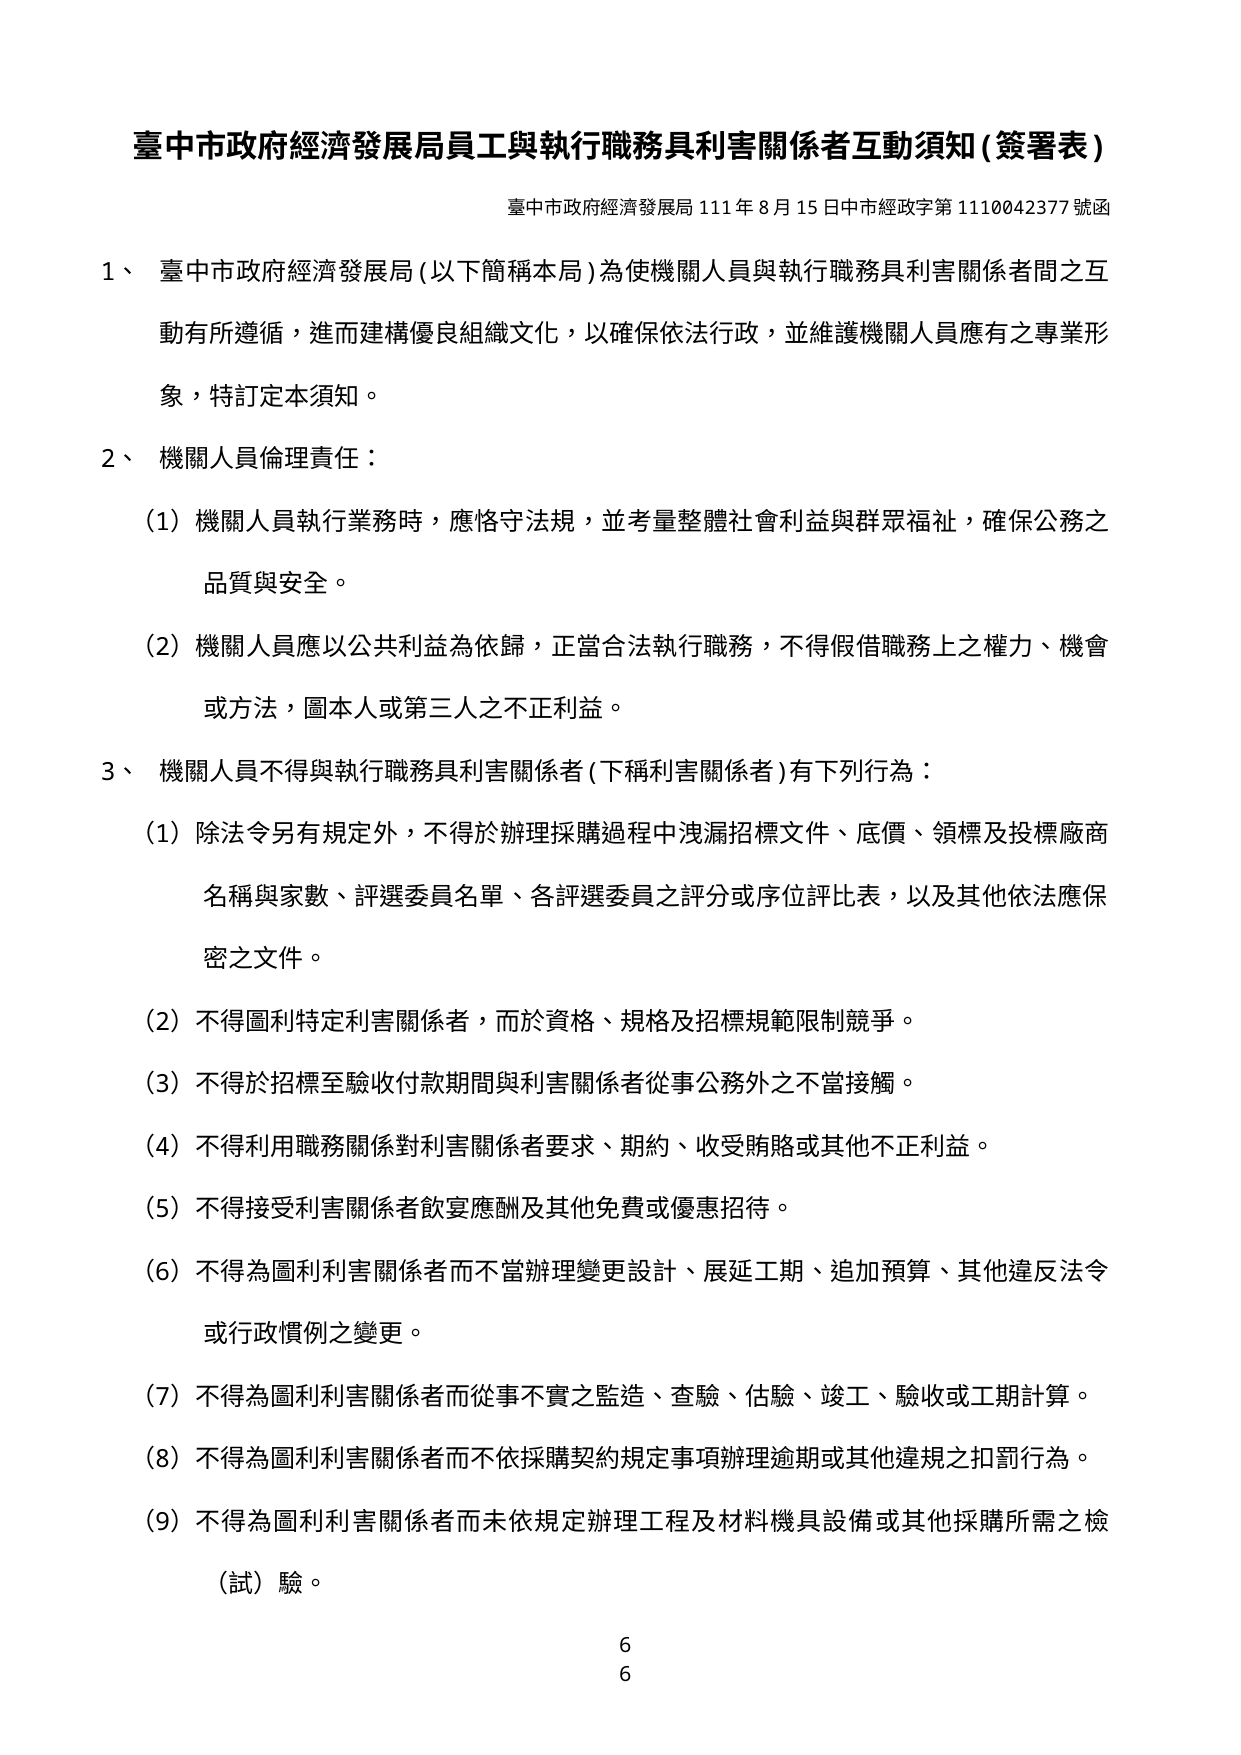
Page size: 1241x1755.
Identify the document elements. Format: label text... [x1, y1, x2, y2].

list 不得為圖利利害關係者而不當辦理變更設計、展延工期、追加預算、其他違反法令或行政慣例之變更。 [130, 1227, 1110, 1352]
list 不得圖利特定利害關係者，而於資格、規格及招標規範限制競爭。 [130, 977, 1110, 1040]
list 機關人員執行業務時，應恪守法規，並考量整體社會利益與群眾福祉，確保公務之品質與安全。 [130, 477, 1110, 602]
list 機關人員倫理責任： [100, 415, 1110, 477]
list 臺中市政府經濟發展局(以下簡稱本局)為使機關人員與執行職務具利害關係者間之互動有所遵循，進而建構優良組織文化，以確保依法行政，並維護機關人員應有之專業形象，特訂定本須知。 [100, 227, 1110, 415]
text 臺中市政府經濟發展局員工與執行職務具利害關係者互動須知(簽署表) [130, 102, 1110, 165]
list 不得為圖利利害關係者而未依規定辦理工程及材料機具設備或其他採購所需之檢（試）驗。 [130, 1477, 1110, 1602]
list 不得於招標至驗收付款期間與利害關係者從事公務外之不當接觸。 [130, 1040, 1110, 1102]
text 臺中市政府經濟發展局111年8月15日中市經政字第1110042377號函 [130, 165, 1110, 227]
list 除法令另有規定外，不得於辦理採購過程中洩漏招標文件、底價、領標及投標廠商名稱與家數、評選委員名單、各評選委員之評分或序位評比表，以及其他依法應保密之文件。 [130, 790, 1110, 977]
list 不得利用職務關係對利害關係者要求、期約、收受賄賂或其他不正利益。 [130, 1102, 1110, 1165]
list 不得接受利害關係者飲宴應酬及其他免費或優惠招待。 [130, 1165, 1110, 1227]
list 不得為圖利利害關係者而不依採購契約規定事項辦理逾期或其他違規之扣罰行為。 [130, 1415, 1110, 1477]
list 機關人員應以公共利益為依歸，正當合法執行職務，不得假借職務上之權力、機會或方法，圖本人或第三人之不正利益。 [130, 602, 1110, 727]
list 機關人員不得與執行職務具利害關係者(下稱利害關係者)有下列行為： [100, 727, 1110, 790]
list 不得為圖利利害關係者而從事不實之監造、查驗、估驗、竣工、驗收或工期計算。 [130, 1352, 1110, 1415]
